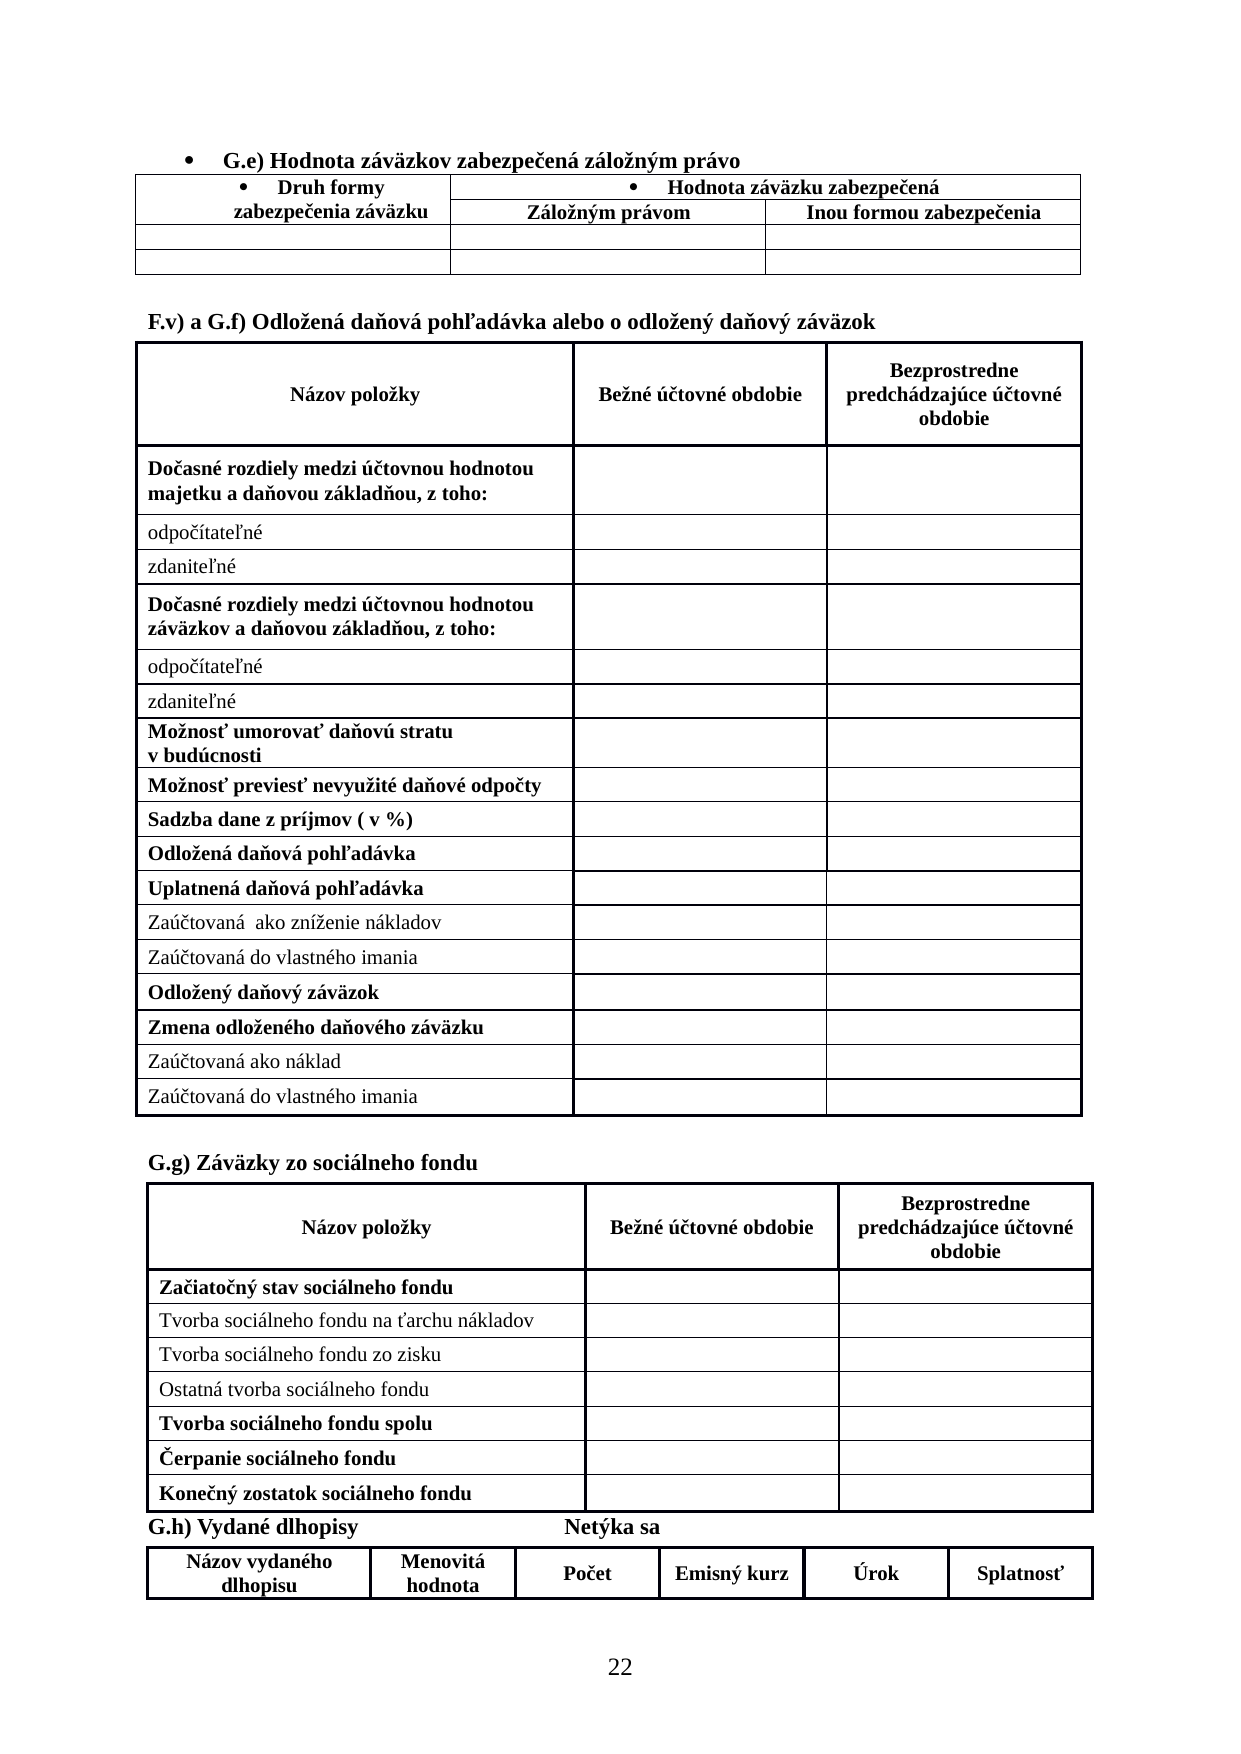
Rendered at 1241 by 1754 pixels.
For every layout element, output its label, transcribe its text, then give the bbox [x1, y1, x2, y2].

table_header Názov položky [149, 1185, 584, 1268]
table_cell Ostatná tvorba sociálneho fondu [149, 1372, 584, 1406]
table_cell [575, 1045, 826, 1078]
table_cell [575, 585, 826, 648]
table_cell Inou formou zabezpečenia [766, 200, 1080, 224]
table_cell [575, 650, 826, 683]
table_cell [828, 447, 1080, 514]
table_cell Zmena odloženého daňového záväzku [138, 1011, 572, 1043]
table_cell [587, 1338, 838, 1371]
table_header Bezprostredne predchádzajúce účtovné obdobie [840, 1185, 1091, 1268]
table_cell odpočítateľné [138, 650, 572, 683]
table_cell Záložným právom [451, 200, 765, 224]
table_cell [587, 1271, 838, 1302]
table_cell [587, 1441, 838, 1474]
table_cell [575, 515, 826, 548]
table_cell Zaúčtovaná ako náklad [138, 1045, 572, 1078]
table_cell [828, 650, 1080, 683]
title G.g) Záväzky zo sociálneho fondu [148, 1149, 1093, 1176]
table_cell Tvorba sociálneho fondu na ťarchu nákladov [149, 1304, 584, 1337]
table_cell [575, 872, 826, 904]
table_cell [827, 1011, 1080, 1043]
table_cell Dočasné rozdiely medzi účtovnou hodnotou majetku a daňovou základňou, z toho: [138, 447, 572, 514]
table_cell [828, 719, 1080, 767]
table_cell [575, 940, 826, 973]
table_cell [828, 837, 1080, 870]
table_header Bežné účtovné obdobie [575, 344, 825, 444]
table_cell Sadzba dane z príjmov ( v %) [138, 802, 572, 836]
table_header Emisný kurz [661, 1549, 802, 1597]
table_cell Uplatnená daňová pohľadávka [138, 871, 572, 904]
table_cell [827, 940, 1080, 973]
table_cell Dočasné rozdiely medzi účtovnou hodnotou záväzkov a daňovou základňou, z toho: [138, 585, 572, 648]
table_cell Zaúčtovaná ako zníženie nákladov [138, 905, 572, 939]
table_cell [828, 585, 1080, 648]
table_cell [575, 550, 826, 583]
table_cell Čerpanie sociálneho fondu [149, 1441, 584, 1474]
table_cell [587, 1372, 838, 1406]
table_cell [827, 872, 1080, 904]
table_cell [840, 1304, 1091, 1337]
table_cell [575, 685, 826, 717]
table_cell [587, 1475, 838, 1510]
table_cell Tvorba sociálneho fondu spolu [149, 1407, 584, 1440]
table_cell [766, 250, 1080, 274]
table_cell [575, 837, 826, 870]
table_cell [575, 975, 826, 1009]
table_cell zdaniteľné [138, 685, 572, 717]
table_header Hodnota záväzku zabezpečená [451, 175, 1080, 199]
table_cell [575, 447, 826, 514]
table_cell [827, 1080, 1080, 1114]
table_cell Možnosť umorovať daňovú stratu v budúcnosti [138, 719, 572, 767]
table_cell zdaniteľné [138, 550, 572, 583]
table_cell [828, 515, 1080, 548]
table_cell Odložená daňová pohľadávka [138, 837, 572, 870]
table_cell [828, 685, 1080, 717]
table_cell [840, 1271, 1091, 1302]
table_cell Začiatočný stav sociálneho fondu [149, 1271, 584, 1302]
table_cell [828, 550, 1080, 583]
table_cell Možnosť previesť nevyužité daňové odpočty [138, 768, 572, 801]
table_cell [840, 1407, 1091, 1440]
table_header Menovitá hodnota [372, 1549, 514, 1597]
table_cell [575, 1011, 826, 1043]
table_cell Odložený daňový záväzok [138, 974, 572, 1009]
table_cell Zaúčtovaná do vlastného imania [138, 940, 572, 973]
table_header Bezprostredne predchádzajúce účtovné obdobie [828, 344, 1080, 444]
table_cell odpočítateľné [138, 515, 572, 548]
table_header Úrok [806, 1549, 947, 1597]
table_cell [827, 975, 1080, 1009]
table_cell [575, 802, 826, 836]
table_cell [575, 1080, 826, 1114]
table_header Bežné účtovné obdobie [587, 1185, 837, 1268]
title F.v) a G.f) Odložená daňová pohľadávka alebo o odložený daňový záväzok [148, 308, 1093, 334]
table_cell [840, 1441, 1091, 1474]
table_cell [828, 768, 1080, 801]
title G.h) Vydané dlhopisy Netýka sa [148, 1513, 1093, 1540]
list G.e) Hodnota záväzkov zabezpečená záložným právo [185, 148, 1093, 174]
table_cell [136, 250, 450, 274]
table_header Názov vydaného dlhopisu [149, 1549, 369, 1597]
table_cell [136, 225, 450, 249]
table_cell [828, 802, 1080, 836]
table_header Druh formy zabezpečenia záväzku [136, 175, 450, 224]
table_header Splatnosť [950, 1549, 1091, 1597]
table_cell Tvorba sociálneho fondu zo zisku [149, 1338, 584, 1371]
table_cell [587, 1407, 838, 1440]
table_cell [827, 906, 1080, 939]
table_cell Zaúčtovaná do vlastného imania [138, 1079, 572, 1114]
table_cell [575, 719, 826, 767]
table_cell [451, 225, 765, 249]
table_header Názov položky [138, 344, 572, 444]
table_cell [766, 225, 1080, 249]
table_cell [840, 1372, 1091, 1406]
table_cell [840, 1475, 1091, 1510]
table_cell [575, 768, 826, 801]
table_cell Konečný zostatok sociálneho fondu [149, 1475, 584, 1510]
table_cell [827, 1045, 1080, 1078]
table_cell [575, 906, 826, 939]
table_cell [587, 1304, 838, 1337]
table_cell [840, 1338, 1091, 1371]
table_header Počet [517, 1549, 658, 1597]
table_cell [451, 250, 765, 274]
